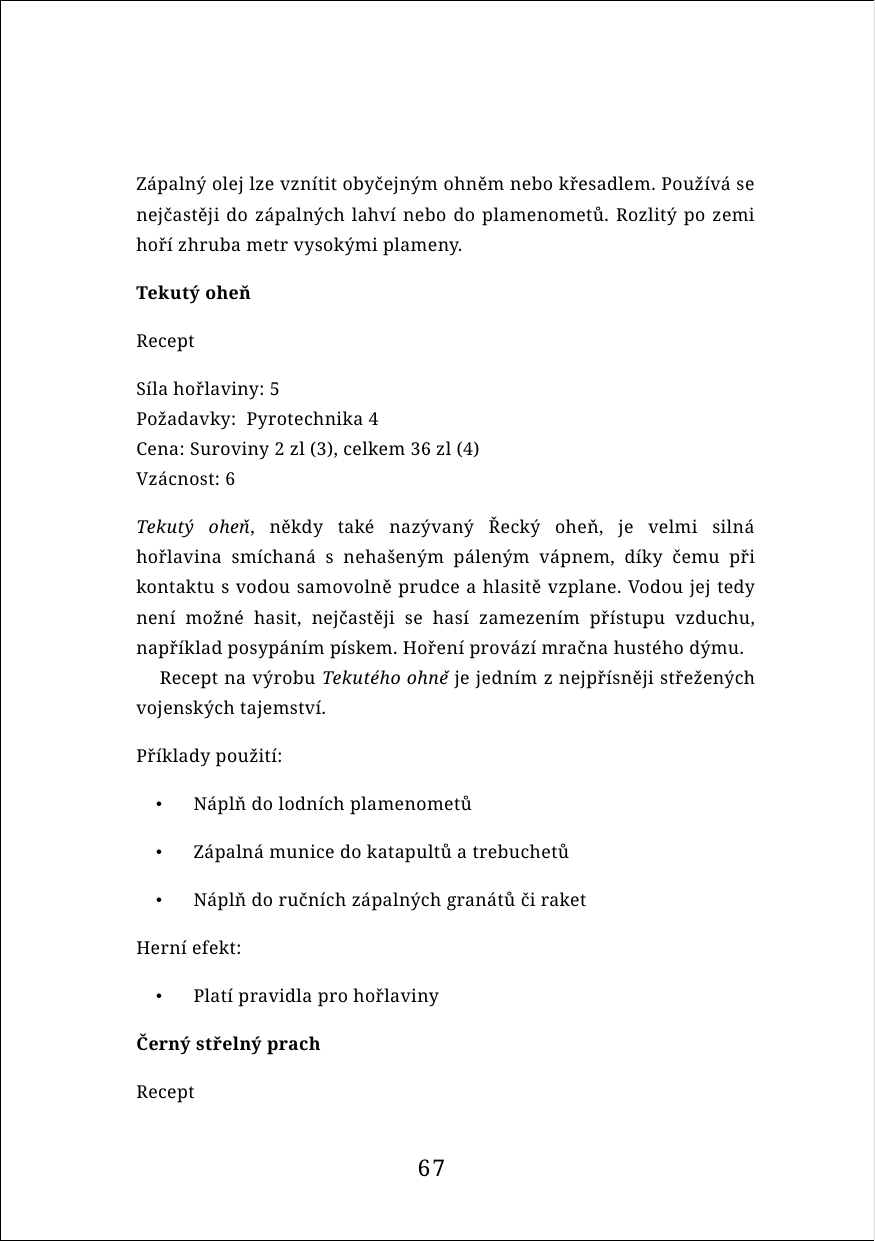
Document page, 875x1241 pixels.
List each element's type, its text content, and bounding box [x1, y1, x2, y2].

text Síla hořlaviny: 5 Požadavky: Pyrotechnika 4 Cena: Suroviny 2 zl (3), celkem 36 zl (4) Vzácnost: 6 [136, 376, 756, 491]
text Tekutý oheň [136, 280, 756, 304]
list Náplň do ručních zápalných granátů či raket [156, 887, 756, 912]
list Platí pravidla pro hořlaviny [156, 983, 756, 1007]
list Náplň do lodních plamenometů [156, 792, 756, 816]
text Zápalný olej lze vznítit obyčejným ohněm nebo křesadlem. Používá se nejčastěji do zápalných lahví nebo do plamenometů. Rozlitý po zemi hoří zhruba metr vysokými plameny. [136, 172, 756, 256]
text Příklady použití: [136, 744, 756, 768]
text Herní efekt: [136, 935, 756, 959]
text Černý střelný prach [136, 1031, 756, 1055]
text Recept [136, 1079, 756, 1103]
text Recept [136, 328, 756, 352]
text Tekutý oheň, někdy také nazývaný Řecký oheň, je velmi silná hořlavina smíchaná s nehašeným páleným vápnem, díky čemu při kontaktu s vodou samovolně prudce a hlasitě vzplane. Vodou jej tedy není možné hasit, nejčastěji se hasí zamezením přístupu vzduchu, například posypáním pískem. Hoření provází mračna hustého dýmu. Recept na výrobu Tekutého ohně je jedním z nejpřísněji střežených vojenských tajemství. [136, 514, 756, 720]
list Zápalná munice do katapultů a trebuchetů [156, 839, 756, 864]
